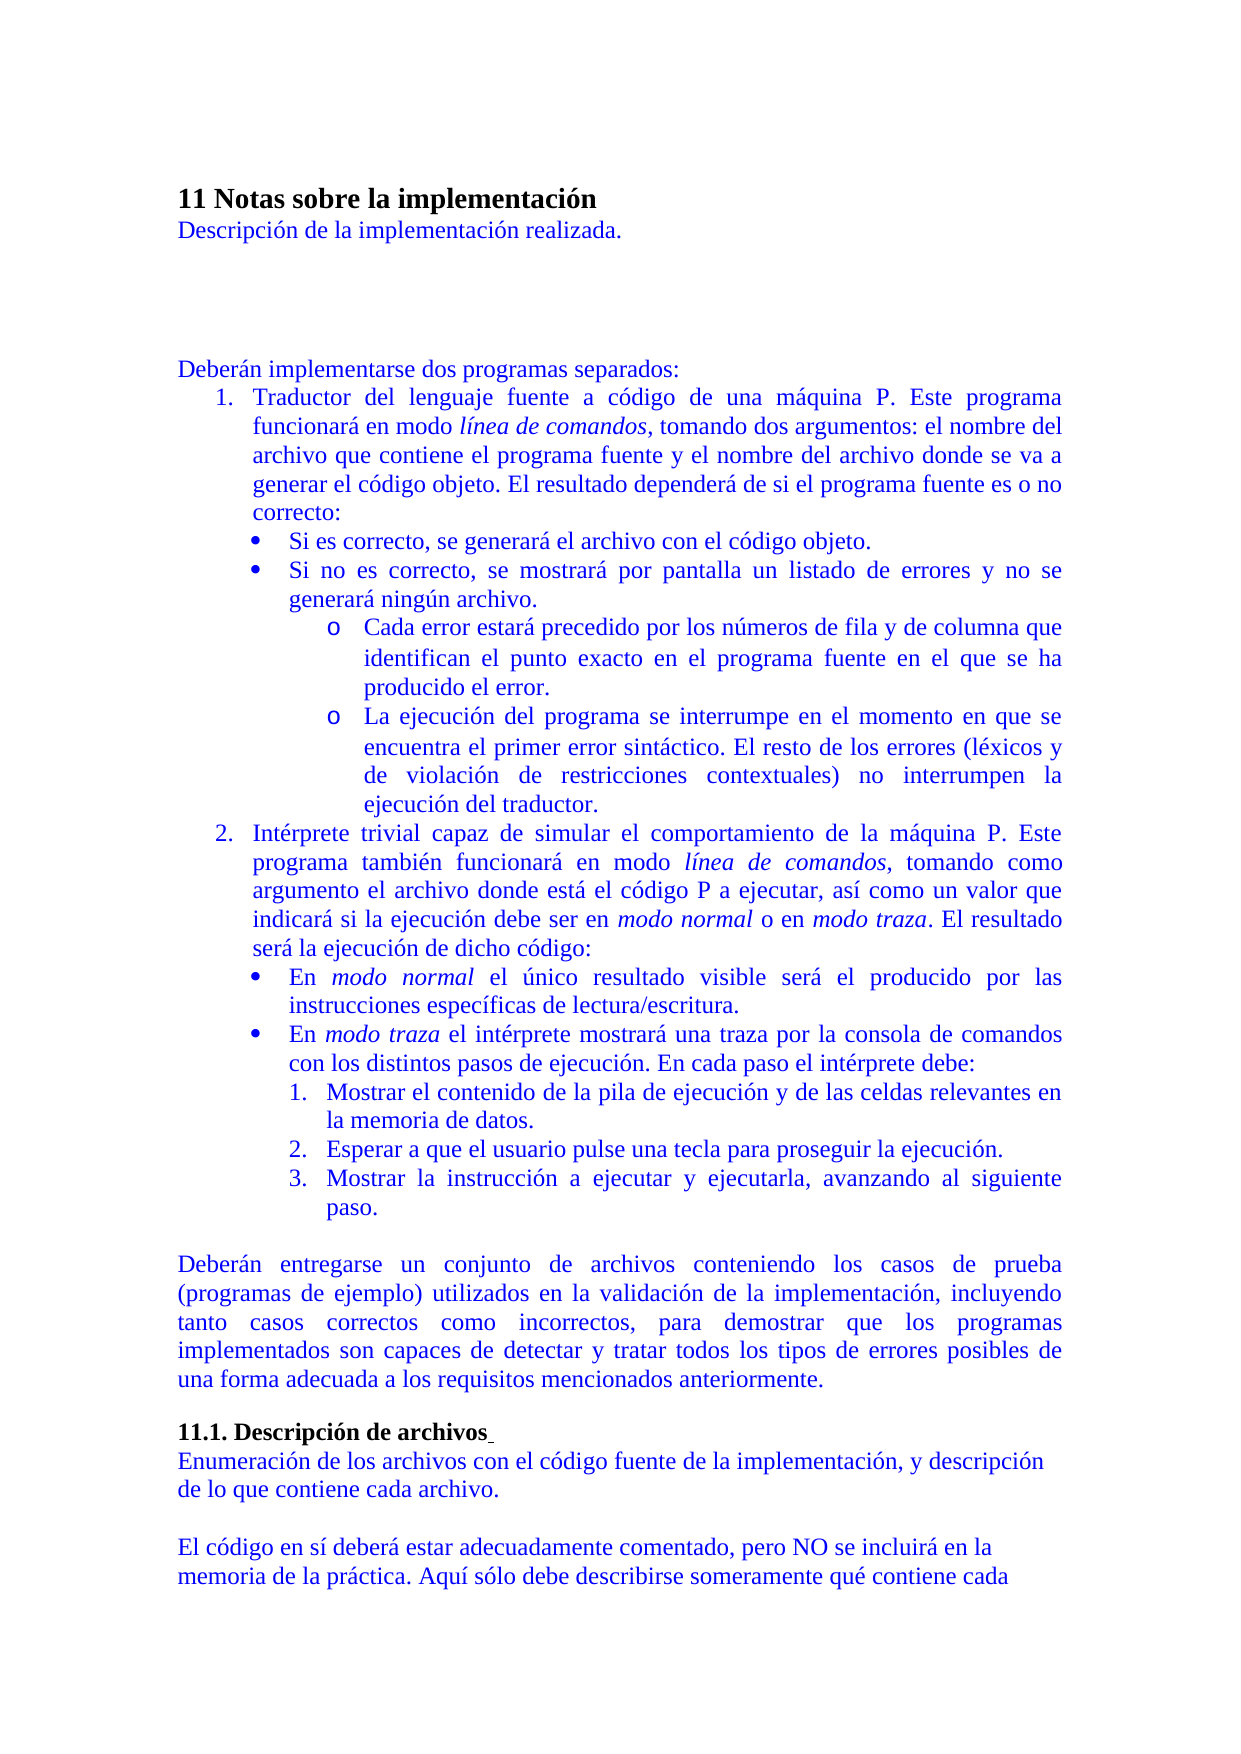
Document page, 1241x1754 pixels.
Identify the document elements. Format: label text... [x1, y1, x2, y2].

list Si es correcto, se generará el archivo con el código objeto. [251, 526, 1063, 555]
text Descripción de la implementación realizada. [177, 215, 1063, 243]
list En modo normal el único resultado visible será el producido por las instrucciones específicas de lectura/escritura. [251, 962, 1063, 1019]
list Mostrar el contenido de la pila de ejecución y de las celdas relevantes en la memoria de datos. [288, 1077, 1063, 1134]
list En modo traza el intérprete mostrará una traza por la consola de comandos con los distintos pasos de ejecución. En cada paso el intérprete debe: [251, 1019, 1063, 1077]
text 11.1. Descripción de archivos [177, 1417, 1063, 1446]
list Si no es correcto, se mostrará por pantalla un listado de errores y no se generará ningún archivo. [251, 555, 1063, 612]
list Esperar a que el usuario pulse una tecla para proseguir la ejecución. [288, 1134, 1063, 1163]
text El código en sí deberá estar adecuadamente comentado, pero NO se incluirá en la memoria de la práctica. Aquí sólo debe describirse someramente qué contiene cada [177, 1532, 1063, 1589]
list Mostrar la instrucción a ejecutar y ejecutarla, avanzando al siguiente paso. [288, 1163, 1063, 1220]
list Intérprete trivial capaz de simular el comportamiento de la máquina P. Este programa también funcionará en modo línea de comandos, tomando como argumento el archivo donde está el código P a ejecutar, así como un valor que indicará si la ejecución debe ser en modo normal o en modo traza. El resultado será la ejecución de dicho código: [215, 818, 1063, 962]
text 11 Notas sobre la implementación [177, 181, 1063, 215]
text Deberán entregarse un conjunto de archivos conteniendo los casos de prueba (programas de ejemplo) utilizados en la validación de la implementación, incluyendo tanto casos correctos como incorrectos, para demostrar que los programas implementados son capaces de detectar y tratar todos los tipos de errores posibles de una forma adecuada a los requisitos mencionados anteriormente. [177, 1249, 1063, 1393]
text Enumeración de los archivos con el código fuente de la implementación, y descripción de lo que contiene cada archivo. [177, 1446, 1063, 1503]
text Deberán implementarse dos programas separados: [177, 354, 1063, 382]
list Traductor del lenguaje fuente a código de una máquina P. Este programa funcionará en modo línea de comandos, tomando dos argumentos: el nombre del archivo que contiene el programa fuente y el nombre del archivo donde se va a generar el código objeto. El resultado dependerá de si el programa fuente es o no correcto: [215, 382, 1063, 526]
list Cada error estará precedido por los números de fila y de columna que identifican el punto exacto en el programa fuente en el que se ha producido el error. [326, 612, 1063, 701]
list La ejecución del programa se interrumpe en el momento en que se encuentra el primer error sintáctico. El resto de los errores (léxicos y de violación de restricciones contextuales) no interrumpen la ejecución del traductor. [326, 701, 1063, 818]
